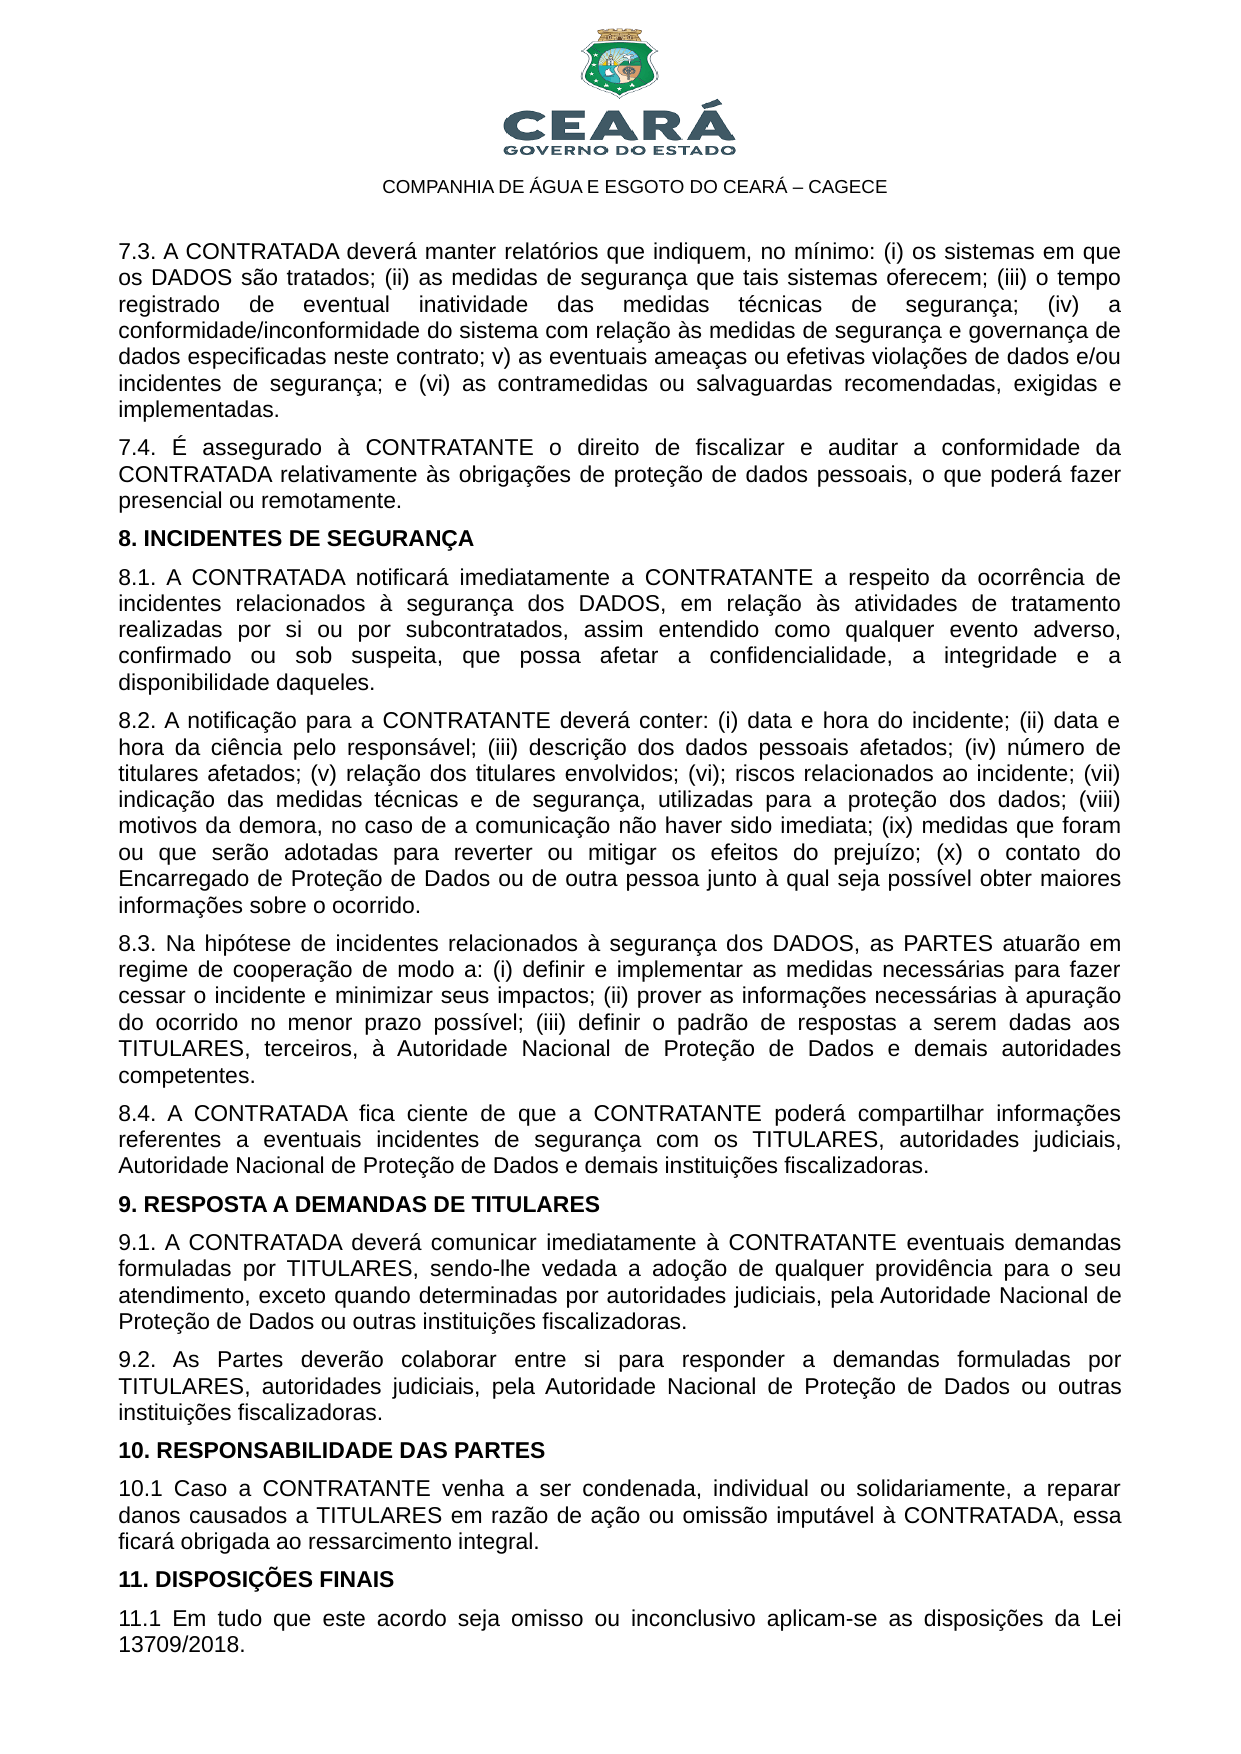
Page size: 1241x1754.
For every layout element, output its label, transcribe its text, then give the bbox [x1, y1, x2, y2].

text 9. RESPOSTA A DEMANDAS DE TITULARES [118, 1191, 1122, 1217]
text 9.2. As Partes deverão colaborar entre si para responder a demandas formuladas por TITULARES, autoridades judiciais, pela Autoridade Nacional de Proteção de Dados ou outras instituições fiscalizadoras. [118, 1346, 1122, 1425]
text 8.2. A notificação para a CONTRATANTE deverá conter: (i) data e hora do incidente; (ii) data e hora da ciência pelo responsável; (iii) descrição dos dados pessoais afetados; (iv) número de titulares afetados; (v) relação dos titulares envolvidos; (vi); riscos relacionados ao incidente; (vii) indicação das medidas técnicas e de segurança, utilizadas para a proteção dos dados; (viii) motivos da demora, no caso de a comunicação não haver sido imediata; (ix) medidas que foram ou que serão adotadas para reverter ou mitigar os efeitos do prejuízo; (x) o contato do Encarregado de Proteção de Dados ou de outra pessoa junto à qual seja possível obter maiores informações sobre o ocorrido. [118, 707, 1122, 918]
text 11.1 Em tudo que este acordo seja omisso ou inconclusivo aplicam-se as disposições da Lei 13709/2018. [118, 1604, 1122, 1657]
text 7.4. É assegurado à CONTRATANTE o direito de fiscalizar e auditar a conformidade da CONTRATADA relativamente às obrigações de proteção de dados pessoais, o que poderá fazer presencial ou remotamente. [118, 434, 1122, 513]
text 8.1. A CONTRATADA notificará imediatamente a CONTRATANTE a respeito da ocorrência de incidentes relacionados à segurança dos DADOS, em relação às atividades de tratamento realizadas por si ou por subcontratados, assim entendido como qualquer evento adverso, confirmado ou sob suspeita, que possa afetar a confidencialidade, a integridade e a disponibilidade daqueles. [118, 563, 1122, 695]
text 8. INCIDENTES DE SEGURANÇA [118, 525, 1122, 552]
text 10. RESPONSABILIDADE DAS PARTES [118, 1437, 1122, 1463]
text 9.1. A CONTRATADA deverá comunicar imediatamente à CONTRATANTE eventuais demandas formuladas por TITULARES, sendo-lhe vedada a adoção de qualquer providência para o seu atendimento, exceto quando determinadas por autoridades judiciais, pela Autoridade Nacional de Proteção de Dados ou outras instituições fiscalizadoras. [118, 1229, 1122, 1334]
picture [482, 24, 758, 159]
text 10.1 Caso a CONTRATANTE venha a ser condenada, individual ou solidariamente, a reparar danos causados a TITULARES em razão de ação ou omissão imputável à CONTRATADA, essa ficará obrigada ao ressarcimento integral. [118, 1475, 1122, 1554]
text 11. DISPOSIÇÕES FINAIS [118, 1566, 1122, 1593]
text 8.4. A CONTRATADA fica ciente de que a CONTRATANTE poderá compartilhar informações referentes a eventuais incidentes de segurança com os TITULARES, autoridades judiciais, Autoridade Nacional de Proteção de Dados e demais instituições fiscalizadoras. [118, 1100, 1122, 1179]
text 8.3. Na hipótese de incidentes relacionados à segurança dos DADOS, as PARTES atuarão em regime de cooperação de modo a: (i) definir e implementar as medidas necessárias para fazer cessar o incidente e minimizar seus impactos; (ii) prover as informações necessárias à apuração do ocorrido no menor prazo possível; (iii) definir o padrão de respostas a serem dadas aos TITULARES, terceiros, à Autoridade Nacional de Proteção de Dados e demais autoridades competentes. [118, 930, 1122, 1088]
text 7.3. A CONTRATADA deverá manter relatórios que indiquem, no mínimo: (i) os sistemas em que os DADOS são tratados; (ii) as medidas de segurança que tais sistemas oferecem; (iii) o tempo registrado de eventual inatividade das medidas técnicas de segurança; (iv) a conformidade/inconformidade do sistema com relação às medidas de segurança e governança de dados especificadas neste contrato; v) as eventuais ameaças ou efetivas violações de dados e/ou incidentes de segurança; e (vi) as contramedidas ou salvaguardas recomendadas, exigidas e implementadas. [118, 238, 1122, 422]
